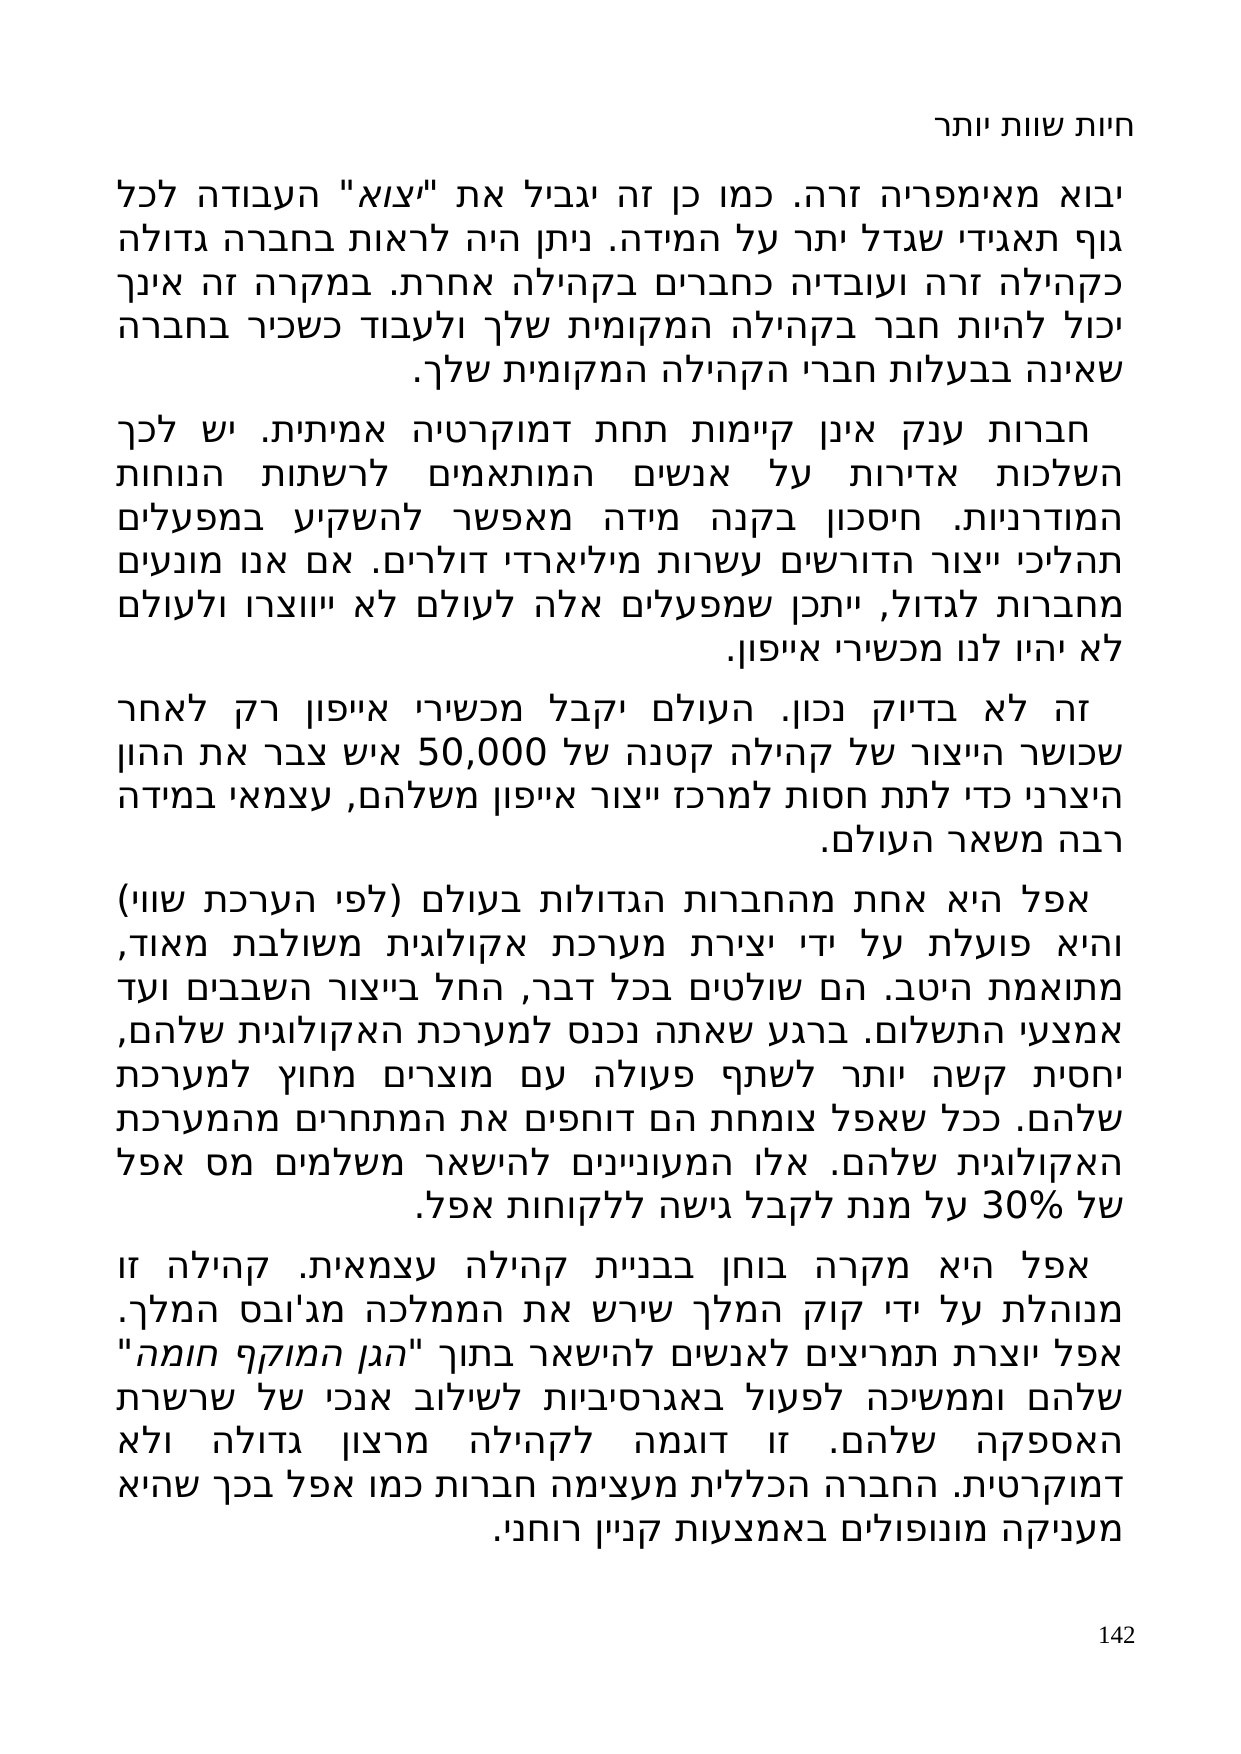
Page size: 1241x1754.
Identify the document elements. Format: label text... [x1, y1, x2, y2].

text אפל היא אחת מהחברות הגדולות בעולם (לפי הערכת שווי) והיא פועלת על ידי יצירת מערכת אקולוגית משולבת מאוד, מתואמת היטב. הם שולטים בכל דבר, החל בייצור השבבים ועד אמצעי התשלום. ברגע שאתה נכנס למערכת האקולוגית שלהם, יחסית קשה יותר לשתף פעולה עם מוצרים מחוץ למערכת שלהם. ככל שאפל צומחת הם דוחפים את המתחרים מהמערכת האקולוגית שלהם. אלו המעוניינים להישאר משלמים מס אפל של 30% על מנת לקבל גישה ללקוחות אפל. [116, 877, 1124, 1227]
text אפל היא מקרה בוחן בבניית קהילה עצמאית. קהילה זו מנוהלת על ידי קוק המלך שירש את הממלכה מג'ובס המלך. אפל יוצרת תמריצים לאנשים להישאר בתוך "הגן המוקף חומה" שלהם וממשיכה לפעול באגרסיביות לשילוב אנכי של שרשרת האספקה שלהם. זו דוגמה לקהילה מרצון גדולה ולא דמוקרטית. החברה הכללית מעצימה חברות כמו אפל בכך שהיא מעניקה מונופולים באמצעות קניין רוחני. [116, 1244, 1124, 1550]
text חברות ענק אינן קיימות תחת דמוקרטיה אמיתית. יש לכך השלכות אדירות על אנשים המותאמים לרשתות הנוחות המודרניות. חיסכון בקנה מידה מאפשר להשקיע במפעלים תהליכי ייצור הדורשים עשרות מיליארדי דולרים. אם אנו מונעים מחברות לגדול, ייתכן שמפעלים אלה לעולם לא ייווצרו ולעולם לא יהיו לנו מכשירי אייפון. [116, 407, 1124, 670]
text זה לא בדיוק נכון. העולם יקבל מכשירי אייפון רק לאחר שכושר הייצור של קהילה קטנה של 50,000 איש צבר את ההון היצרני כדי לתת חסות למרכז ייצור אייפון משלהם, עצמאי במידה רבה משאר העולם. [116, 686, 1124, 861]
text יבוא מאימפריה זרה. כמו כן זה יגביל את "יצוא" העבודה לכל גוף תאגידי שגדל יתר על המידה. ניתן היה לראות בחברה גדולה כקהילה זרה ועובדיה כחברים בקהילה אחרת. במקרה זה אינך יכול להיות חבר בקהילה המקומית שלך ולעבוד כשכיר בחברה שאינה בבעלות חברי הקהילה המקומית שלך. [116, 172, 1124, 391]
